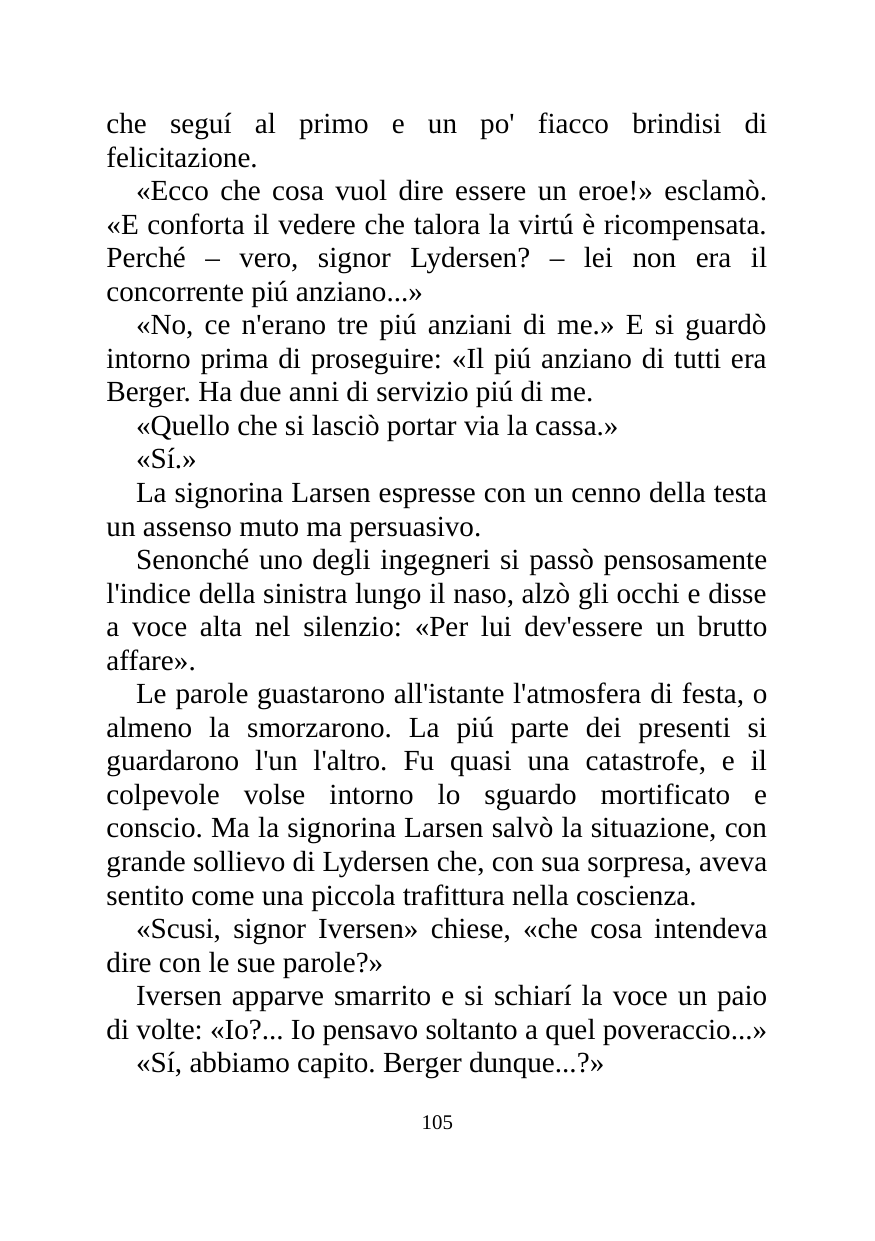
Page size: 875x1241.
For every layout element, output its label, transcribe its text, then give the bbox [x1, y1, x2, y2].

text La signorina Larsen espresse con un cenno della testa un assenso muto ma persuasivo. [106, 475, 768, 542]
text «No, ce n'erano tre piú anziani di me.» E si guardò intorno prima di proseguire: «Il piú anziano di tutti era Berger. Ha due anni di servizio piú di me. [106, 307, 768, 408]
text «Quello che si lasciò portar via la cassa.» [106, 408, 768, 442]
text «Ecco che cosa vuol dire essere un eroe!» esclamò. «E conforta il vedere che talora la virtú è ricompensata. Perché – vero, signor Lydersen? – lei non era il concorrente piú anziano...» [106, 173, 768, 307]
text che seguí al primo e un po' fiacco brindisi di felicitazione. [106, 106, 768, 173]
text «Sí.» [106, 442, 768, 475]
text Iversen apparve smarrito e si schiarí la voce un paio di volte: «Io?... Io pensavo soltanto a quel poveraccio...» [106, 978, 768, 1045]
text «Scusi, signor Iversen» chiese, «che cosa intendeva dire con le sue parole?» [106, 911, 768, 978]
text Le parole guastarono all'istante l'atmosfera di festa, o almeno la smorzarono. La piú parte dei presenti si guardarono l'un l'altro. Fu quasi una catastrofe, e il colpevole volse intorno lo sguardo mortificato e conscio. Ma la signorina Larsen salvò la situazione, con grande sollievo di Lydersen che, con sua sorpresa, aveva sentito come una piccola trafittura nella coscienza. [106, 676, 768, 911]
text Senonché uno degli ingegneri si passò pensosamente l'indice della sinistra lungo il naso, alzò gli occhi e disse a voce alta nel silenzio: «Per lui dev'essere un brutto affare». [106, 542, 768, 676]
text «Sí, abbiamo capito. Berger dunque...?» [106, 1045, 768, 1079]
